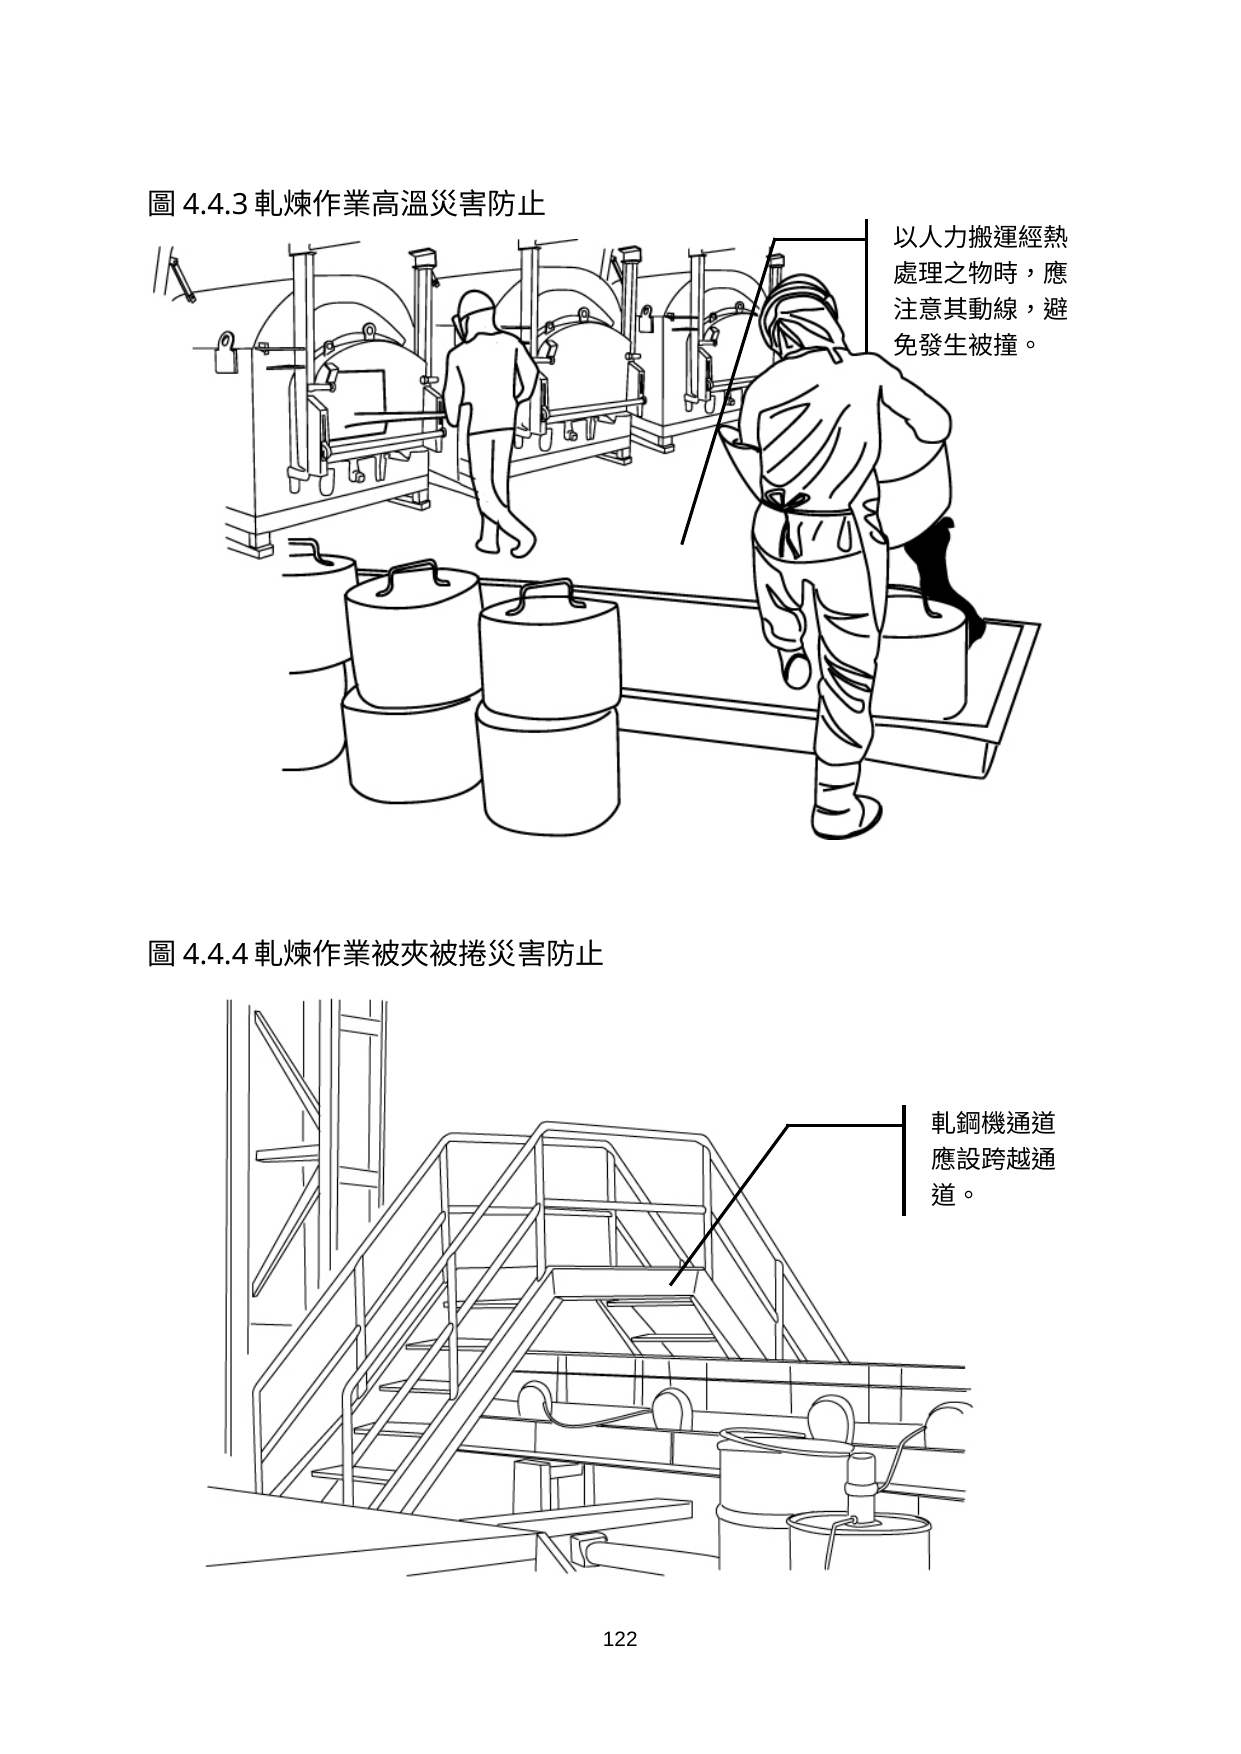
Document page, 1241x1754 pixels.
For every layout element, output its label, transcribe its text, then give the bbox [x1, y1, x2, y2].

text 圖4.4.3軋煉作業高溫災害防止 [148, 164, 1092, 239]
picture [147, 994, 1010, 1585]
picture [147, 239, 1048, 840]
text 圖4.4.4軋煉作業被夾被捲災害防止 [148, 914, 1092, 989]
